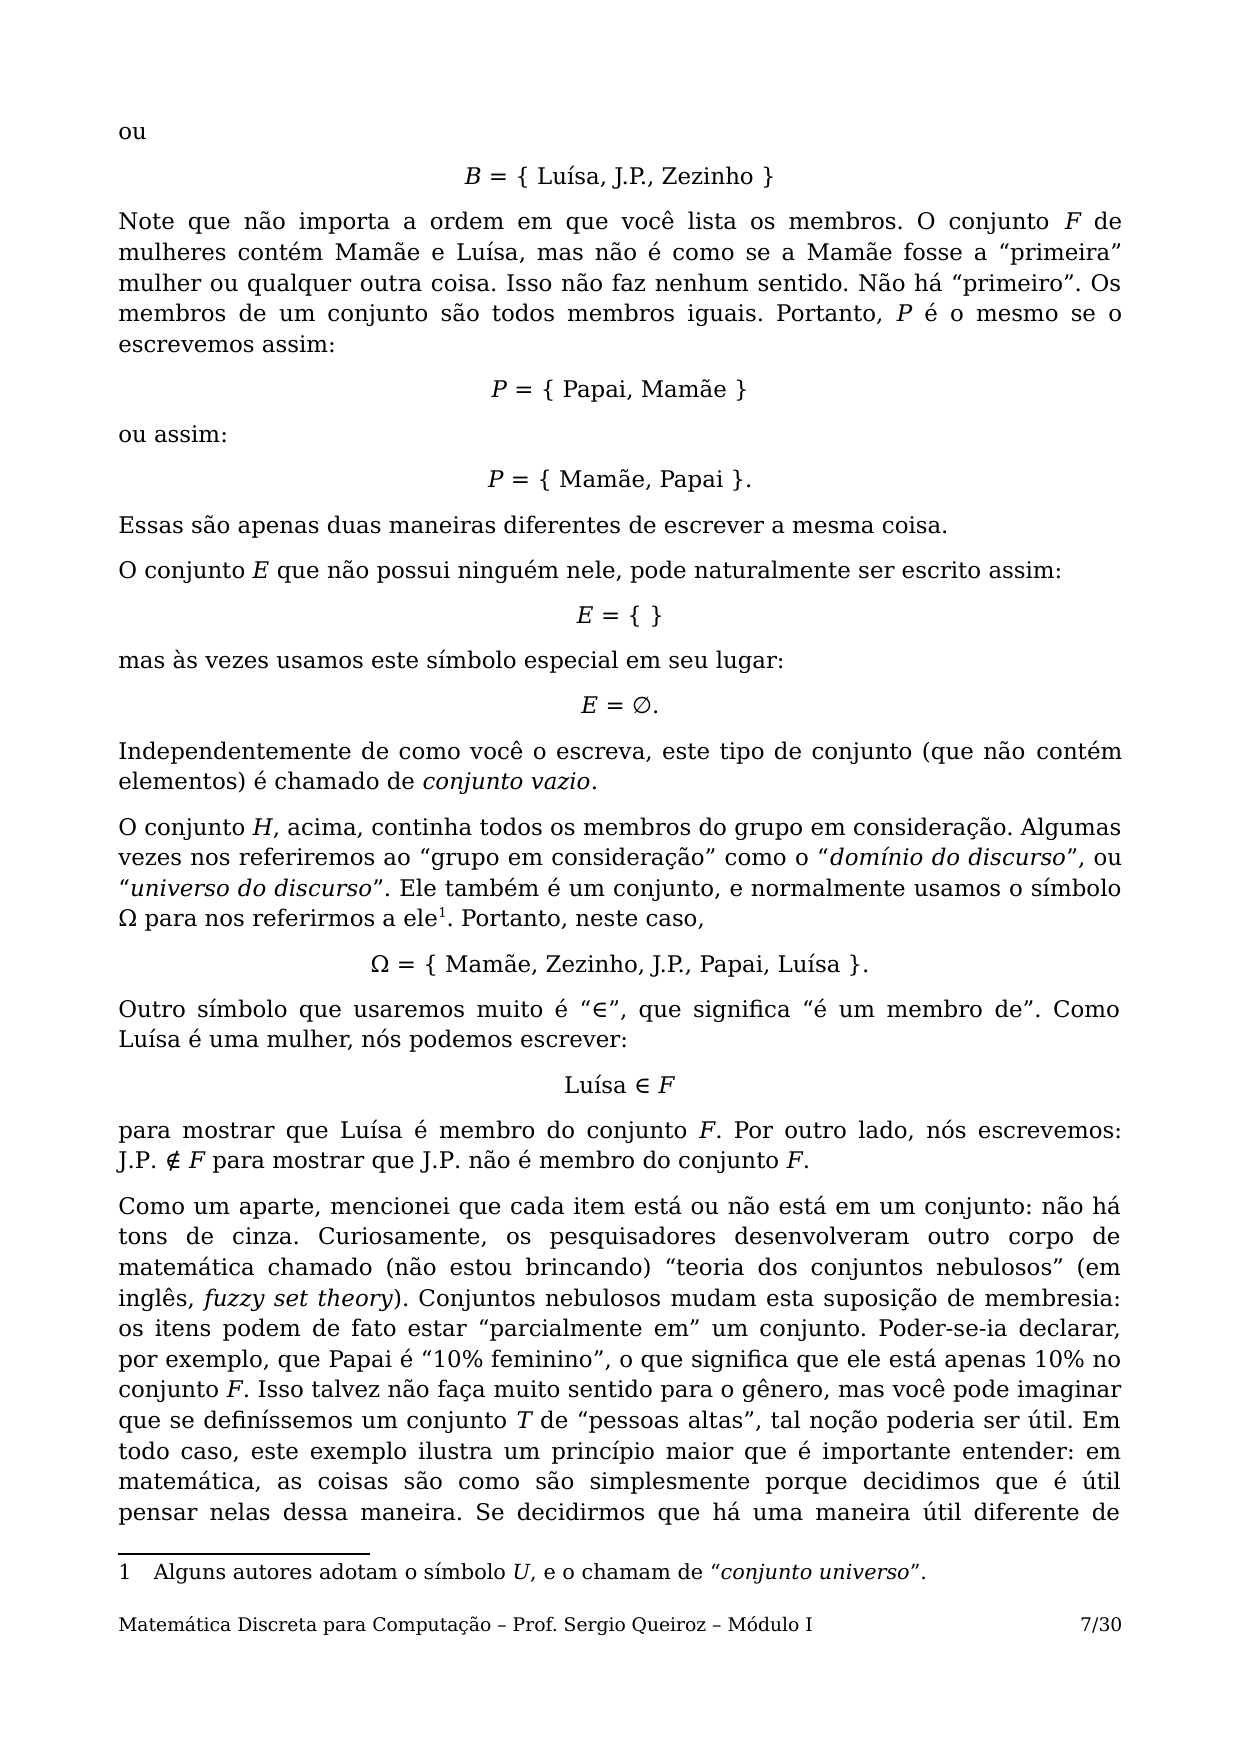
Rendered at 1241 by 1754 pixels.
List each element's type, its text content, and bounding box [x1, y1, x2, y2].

text O conjunto H, acima, continha todos os membros do grupo em consideração. Algumas vezes nos referiremos ao “grupo em consideração” como o “domínio do discurso”, ou “universo do discurso”. Ele também é um conjunto, e normalmente usamos o símbolo Ω para nos referirmos a ele. Portanto, neste caso, [118, 814, 1122, 932]
text para mostrar que Luísa é membro do conjunto F. Por outro lado, nós escrevemos: J.P. ∉ F para mostrar que J.P. não é membro do conjunto F. [118, 1117, 1122, 1174]
text E = ∅. [118, 693, 1122, 719]
text E = { } [118, 602, 1122, 629]
text Ω = { Mamãe, Zezinho, J.P., Papai, Luísa }. [118, 951, 1122, 977]
text ou assim: [118, 421, 1122, 448]
text Note que não importa a ordem em que você lista os membros. O conjunto F de mulheres contém Mamãe e Luísa, mas não é como se a Mamãe fosse a “primeira” mulher ou qualquer outra coisa. Isso não faz nenhum sentido. Não há “primeiro”. Os membros de um conjunto são todos membros iguais. Portanto, P é o mesmo se o escrevemos assim: [118, 208, 1122, 358]
text Alguns autores adotam o símbolo U, e o chamam de “conjunto universo”. [118, 1560, 1122, 1584]
text Outro símbolo que usaremos muito é “∈”, que significa “é um membro de”. Como Luísa é uma mulher, nós podemos escrever: [118, 996, 1122, 1053]
text Como um aparte, mencionei que cada item está ou não está em um conjunto: não há tons de cinza. Curiosamente, os pesquisadores desenvolveram outro corpo de matemática chamado (não estou brincando) “teoria dos conjuntos nebulosos” (em inglês, fuzzy set theory). Conjuntos nebulosos mudam esta suposição de membresia: os itens podem de fato estar “parcialmente em” um conjunto. Poder-se-ia declarar, por exemplo, que Papai é “10% feminino”, o que significa que ele está apenas 10% no conjunto F. Isso talvez não faça muito sentido para o gênero, mas você pode imaginar que se definíssemos um conjunto T de “pessoas altas”, tal noção poderia ser útil. Em todo caso, este exemplo ilustra um princípio maior que é importante entender: em matemática, as coisas são como são simplesmente porque decidimos que é útil pensar nelas dessa maneira. Se decidirmos que há uma maneira útil diferente de [118, 1193, 1122, 1526]
text P = { Papai, Mamãe } [118, 376, 1122, 403]
text ou [118, 118, 1122, 145]
text O conjunto E que não possui ninguém nele, pode naturalmente ser escrito assim: [118, 557, 1122, 584]
text Independentemente de como você o escreva, este tipo de conjunto (que não contém elementos) é chamado de conjunto vazio. [118, 738, 1122, 795]
text mas às vezes usamos este símbolo especial em seu lugar: [118, 647, 1122, 674]
text P = { Mamãe, Papai }. [118, 467, 1122, 493]
text Luísa ∈ F [118, 1072, 1122, 1098]
text B = { Luísa, J.P., Zezinho } [118, 163, 1122, 190]
text Essas são apenas duas maneiras diferentes de escrever a mesma coisa. [118, 512, 1122, 538]
